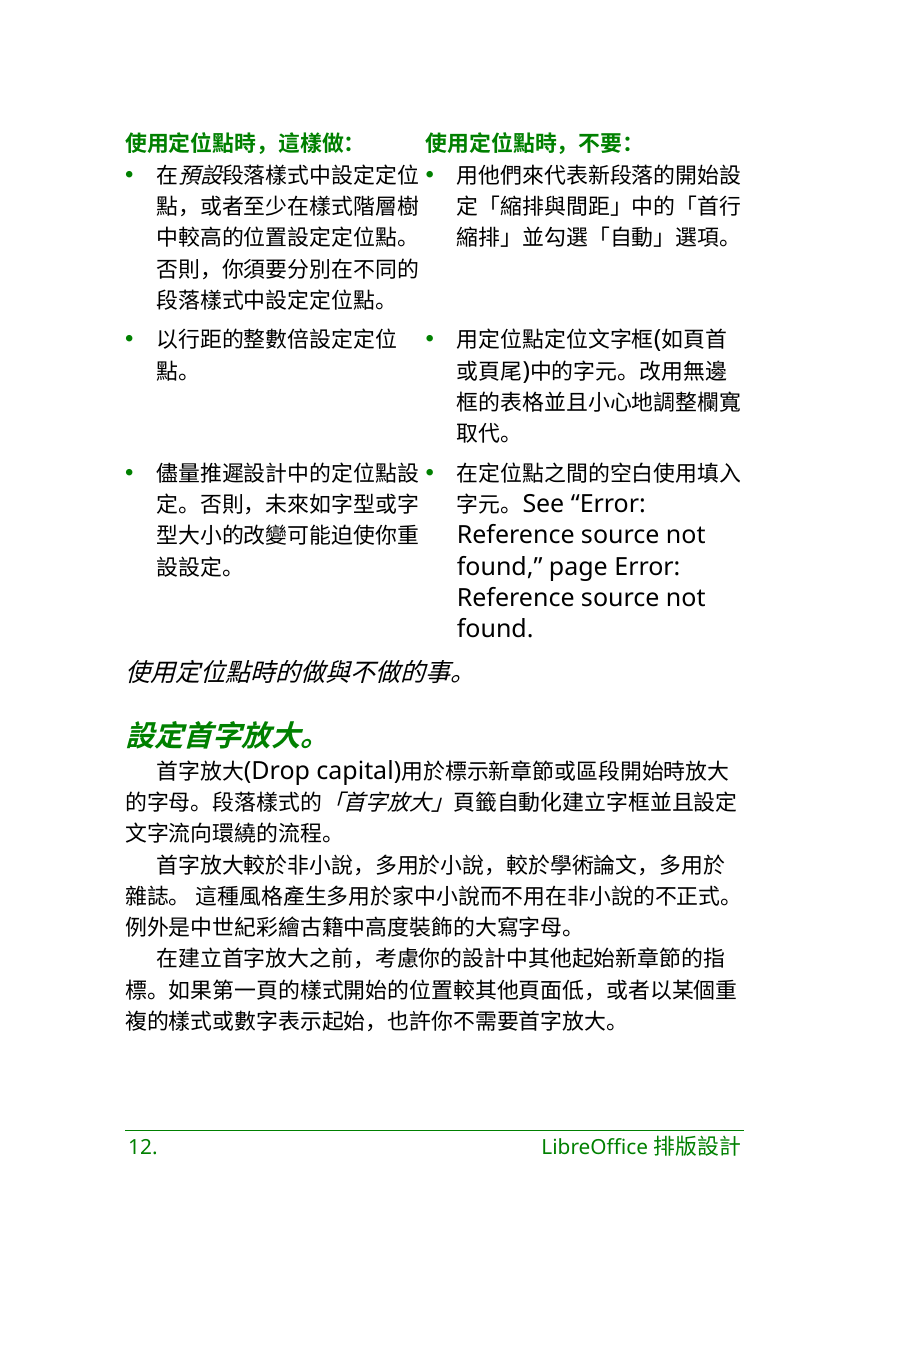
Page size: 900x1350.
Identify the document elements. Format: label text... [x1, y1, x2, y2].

table_cell 在預設段落樣式中設定定位點，或者至少在樣式階層樹中較高的位置設定定位點。否則，你須要分別在不同的段落樣式中設定定位點。 [125, 158, 425, 323]
table_cell 儘量推遲設計中的定位點設定。否則，未來如字型或字型大小的改變可能迫使你重設設定。 [125, 456, 425, 652]
text 在建立首字放大之前，考慮你的設計中其他起始新章節的指標。如果第一頁的樣式開始的位置較其他頁面低，或者以某個重複的樣式或數字表示起始，也許你不需要首字放大。 [125, 942, 744, 1036]
subtitle 設定首字放大。 [125, 712, 744, 754]
text 首字放大(Drop capital)用於標示新章節或區段開始時放大的字母。段落樣式的「首字放大」頁籤自動化建立字框並且設定文字流向環繞的流程。 [125, 754, 744, 848]
table_cell 使用定位點時的做與不做的事。 [125, 652, 744, 687]
table_cell 用定位點定位文字框(如頁首或頁尾)中的字元。改用無邊框的表格並且小心地調整欄寬取代。 [425, 323, 744, 456]
text 首字放大較於非小說，多用於小說，較於學術論文，多用於雜誌。 這種風格產生多用於家中小說而不用在非小說的不正式。例外是中世紀彩繪古籍中高度裝飾的大寫字母。 [125, 848, 744, 942]
table_cell 以行距的整數倍設定定位點。 [125, 323, 425, 456]
table_cell 用他們來代表新段落的開始設定「縮排與間距」中的「首行縮排」並勾選「自動」選項。 [425, 158, 744, 323]
table_cell 在定位點之間的空白使用填入字元。See “Error: Reference source not found,” page Error: Reference source not found. [425, 456, 744, 652]
table_header 使用定位點時，這樣做： [125, 125, 425, 158]
table_header 使用定位點時，不要： [425, 125, 744, 158]
